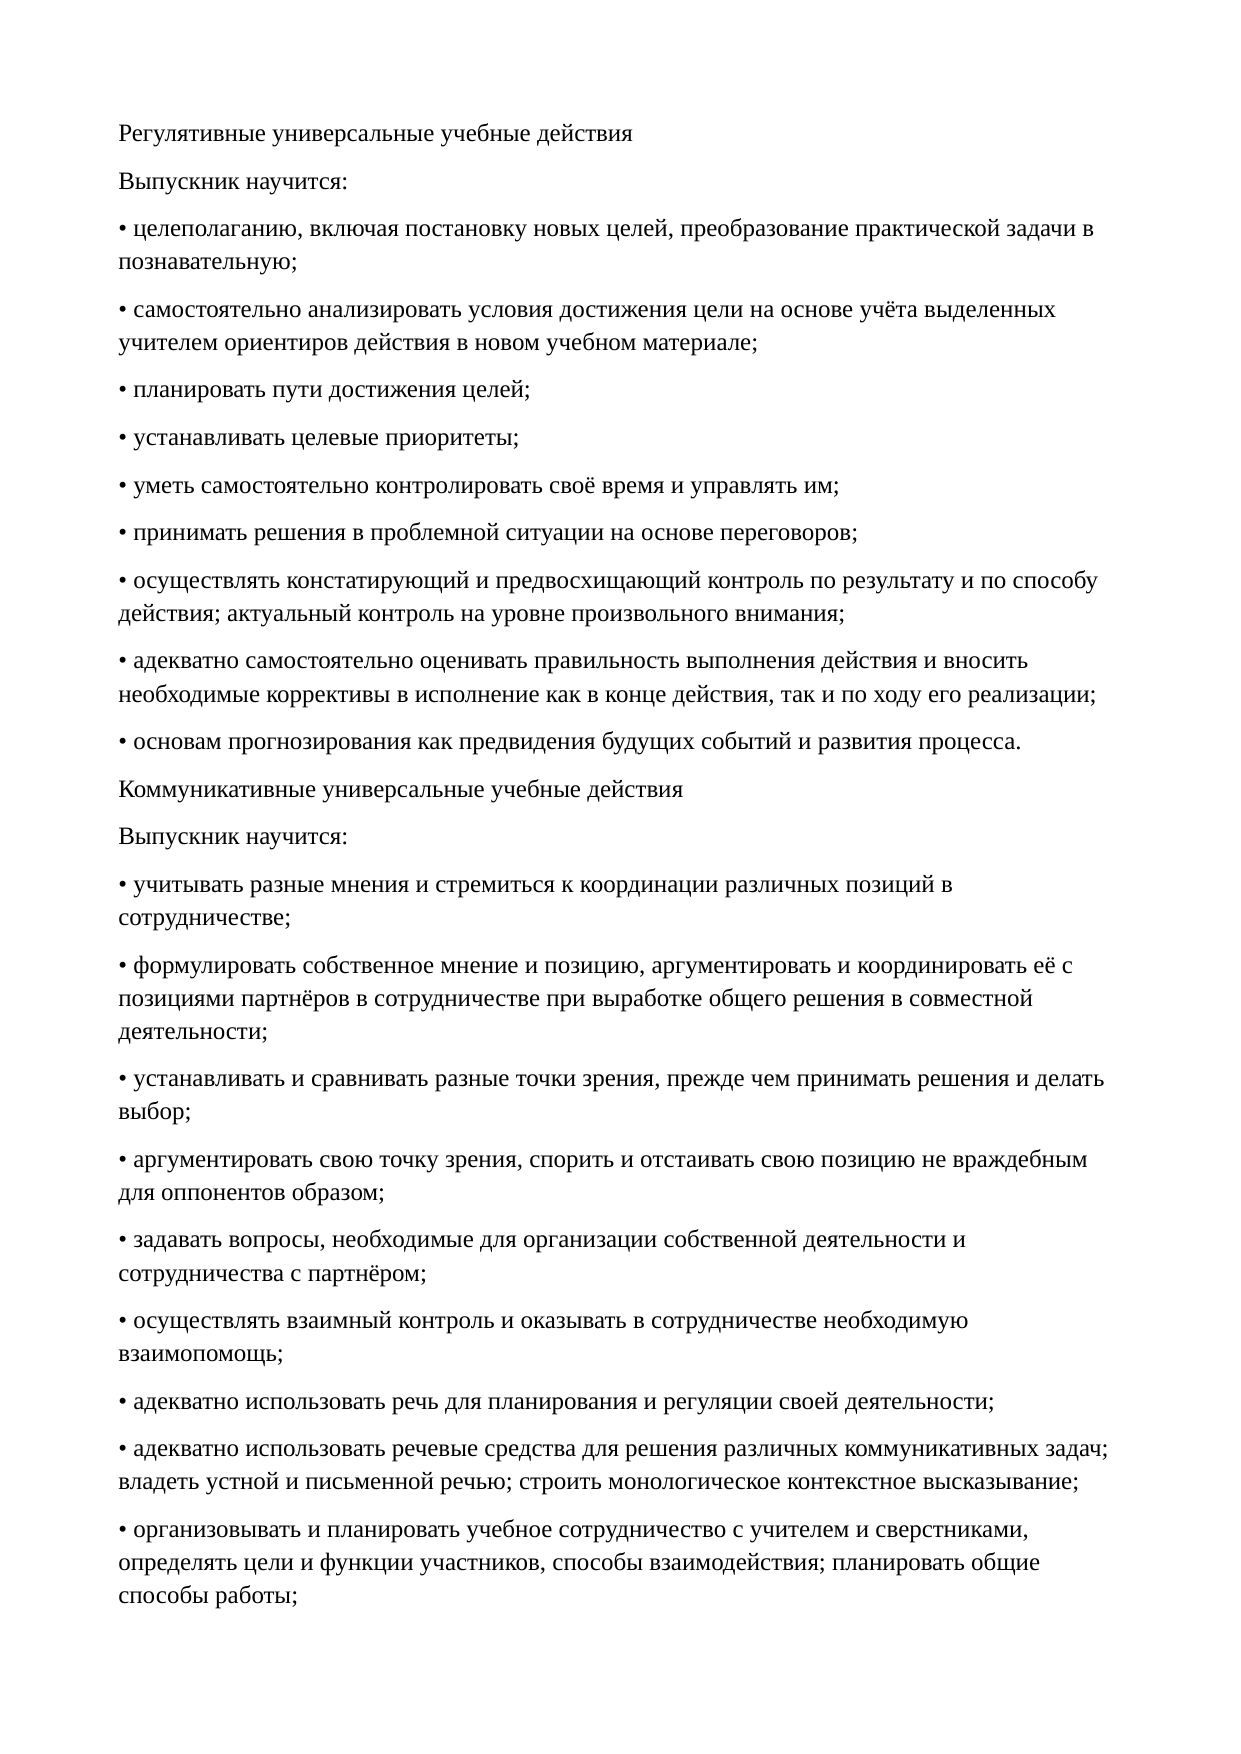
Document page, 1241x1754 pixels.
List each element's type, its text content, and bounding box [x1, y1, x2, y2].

text • задавать вопросы, необходимые для организации собственной деятельности и сотрудничества с партнёром; [118, 1224, 1122, 1286]
text • уметь самостоятельно контролировать своё время и управлять им; [118, 470, 1122, 498]
text • осуществлять констатирующий и предвосхищающий контроль по результату и по способу действия; актуальный контроль на уровне произвольного внимания; [118, 565, 1122, 627]
text • устанавливать целевые приоритеты; [118, 422, 1122, 451]
text • учитывать разные мнения и стремиться к координации различных позиций в сотрудничестве; [118, 869, 1122, 931]
text • адекватно использовать речевые средства для решения различных коммуникативных задач; владеть устной и письменной речью; строить монологическое контекстное высказывание; [118, 1433, 1122, 1495]
text • планировать пути достижения целей; [118, 374, 1122, 403]
text Коммуникативные универсальные учебные действия [118, 774, 1122, 803]
text • самостоятельно анализировать условия достижения цели на основе учёта выделенных учителем ориентиров действия в новом учебном материале; [118, 294, 1122, 356]
text • адекватно использовать речь для планирования и регуляции своей деятельности; [118, 1386, 1122, 1414]
text • принимать решения в проблемной ситуации на основе переговоров; [118, 517, 1122, 546]
text • основам прогнозирования как предвидения будущих событий и развития процесса. [118, 726, 1122, 755]
text • адекватно самостоятельно оценивать правильность выполнения действия и вносить необходимые коррективы в исполнение как в конце действия, так и по ходу его реализации; [118, 646, 1122, 707]
text • целеполаганию, включая постановку новых целей, преобразование практической задачи в познавательную; [118, 213, 1122, 275]
text • аргументировать свою точку зрения, спорить и отстаивать свою позицию не враждебным для оппонентов образом; [118, 1144, 1122, 1206]
text Выпускник научится: [118, 166, 1122, 194]
text Регулятивные универсальные учебные действия [118, 118, 1122, 147]
text Выпускник научится: [118, 821, 1122, 850]
text • устанавливать и сравнивать разные точки зрения, прежде чем принимать решения и делать выбор; [118, 1063, 1122, 1125]
text • формулировать собственное мнение и позицию, аргументировать и координировать её с позициями партнёров в сотрудничестве при выработке общего решения в совместной деятельности; [118, 950, 1122, 1044]
text • организовывать и планировать учебное сотрудничество с учителем и сверстниками, определять цели и функции участников, способы взаимодействия; планировать общие способы работы; [118, 1514, 1122, 1609]
text • осуществлять взаимный контроль и оказывать в сотрудничестве необходимую взаимопомощь; [118, 1305, 1122, 1367]
